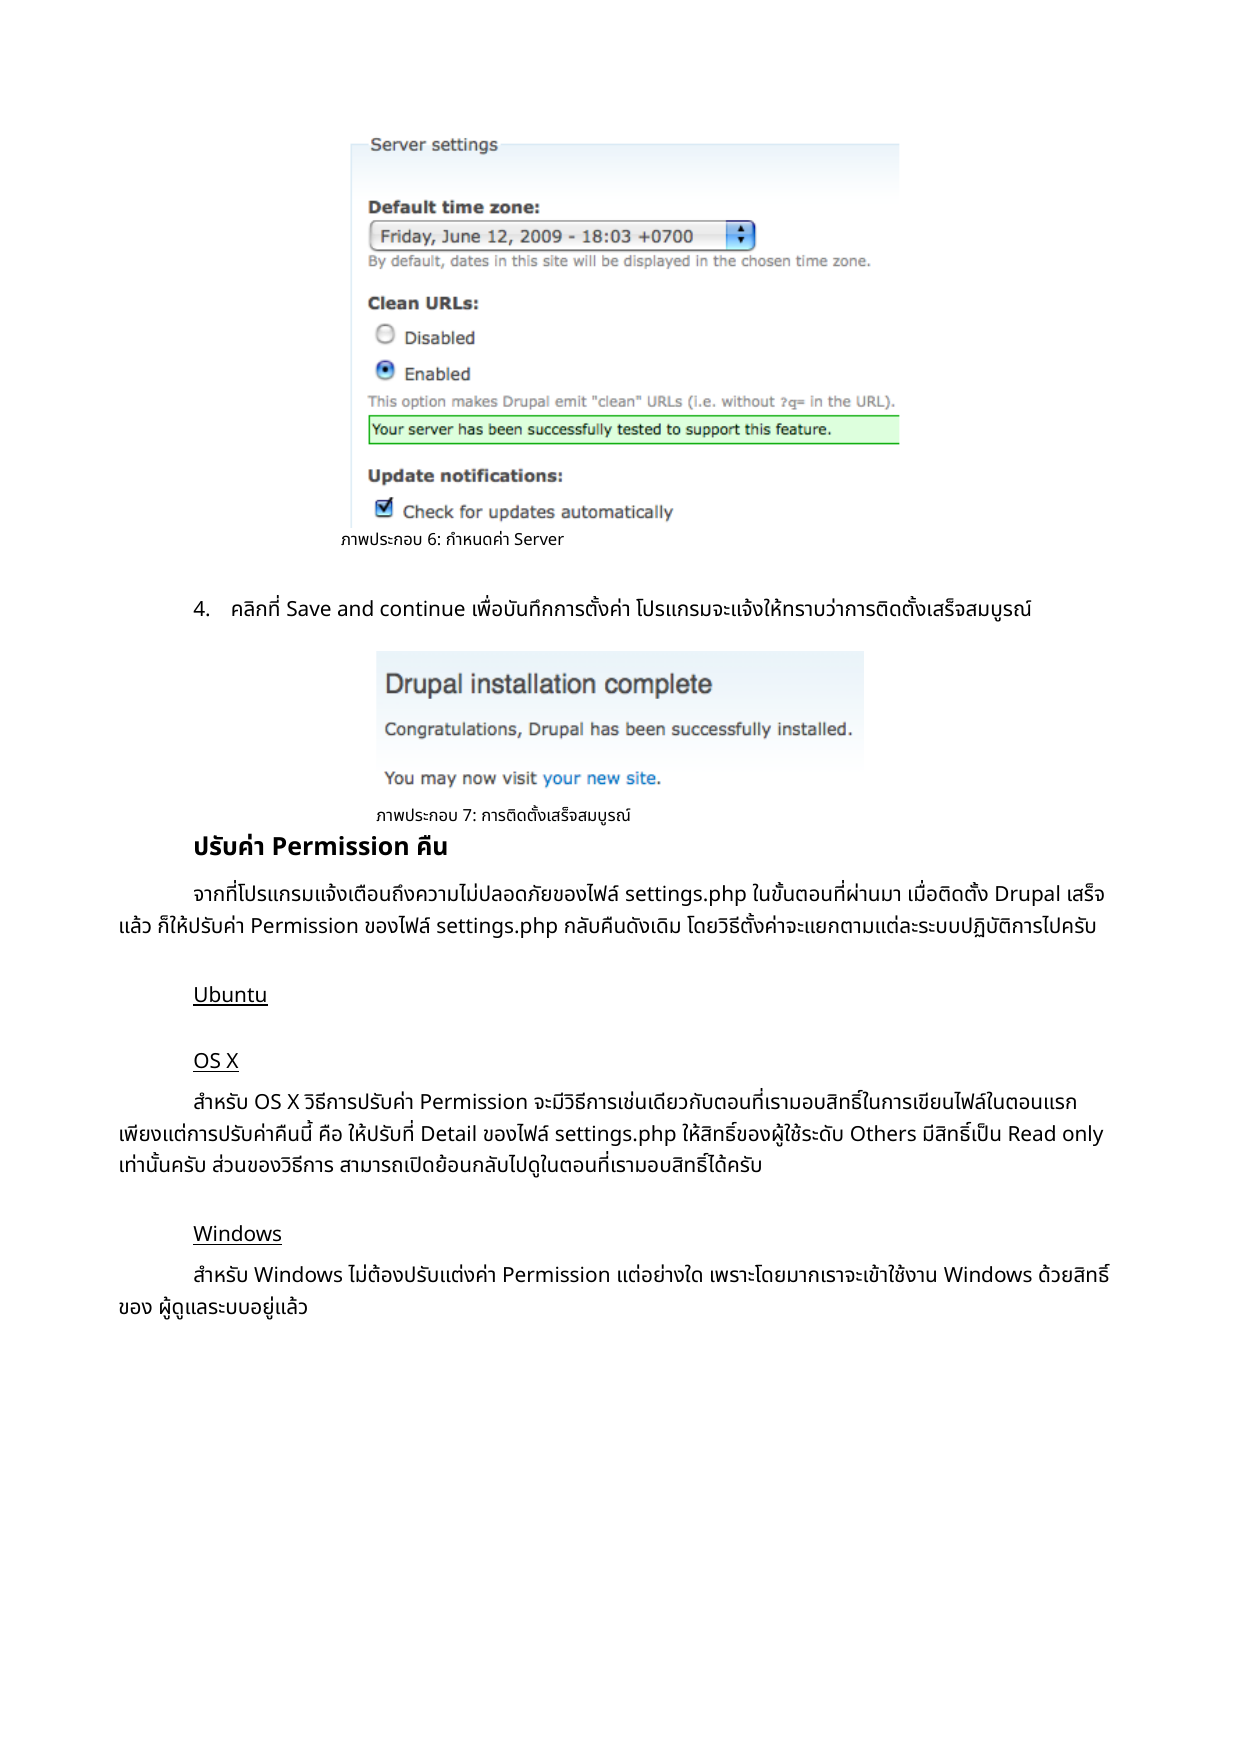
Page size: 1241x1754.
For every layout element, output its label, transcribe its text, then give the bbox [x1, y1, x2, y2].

text ภาพประกอบ 6: กำหนดค่า Server [341, 528, 899, 553]
text สำหรับ OS X วิธีการปรับค่า Permission จะมีวิธีการเช่นเดียวกับตอนที่เรามอบสิทธิ์ในการเขียนไฟล์ในตอนแรก เพียงแต่การปรับค่าคืนนี้ คือ ให้ปรับที่ Detail ของไฟล์ settings.php ให้สิทธิ์ของผู้ใช้ระดับ Others มีสิทธิ์เป็น Read only เท่านั้นครับ ส่วนของวิธีการ สามารถเปิดย้อนกลับไปดูในตอนที่เรามอบสิทธิ์ได้ครับ [118, 1087, 1122, 1182]
text สำหรับ Windows ไม่ต้องปรับแต่งค่า Permission แต่อย่างใด เพราะโดยมากเราจะเข้าใช้งาน Windows ด้วยสิทธิ์ของ ผู้ดูแลระบบอยู่แล้ว [118, 1261, 1122, 1324]
picture [341, 130, 900, 528]
text จากที่โปรแกรมแจ้งเตือนถึงความไม่ปลอดภัยของไฟล์ settings.php ในขั้นตอนที่ผ่านมา เมื่อติดตั้ง Drupal เสร็จแล้ว ก็ให้ปรับค่า Permission ของไฟล์ settings.php กลับคืนดังเดิม โดยวิธีตั้งค่าจะแยกตามแต่ละระบบปฏิบัติการไปครับ [118, 879, 1122, 943]
list คลิกที่ Save and continue เพื่อบันทึกการตั้งค่า โปรแกรมจะแจ้งให้ทราบว่าการติดตั้งเสร็จสมบูรณ์ [193, 594, 1122, 626]
subtitle [376, 638, 864, 651]
subtitle Windows [193, 1219, 1122, 1248]
text ภาพประกอบ 7: การติดตั้งเสร็จสมบูรณ์ [376, 804, 864, 829]
subtitle ปรับค่า Permission คืน [118, 804, 1122, 867]
subtitle OS X [193, 1046, 1122, 1075]
picture [376, 651, 864, 804]
subtitle Ubuntu [193, 980, 1122, 1009]
